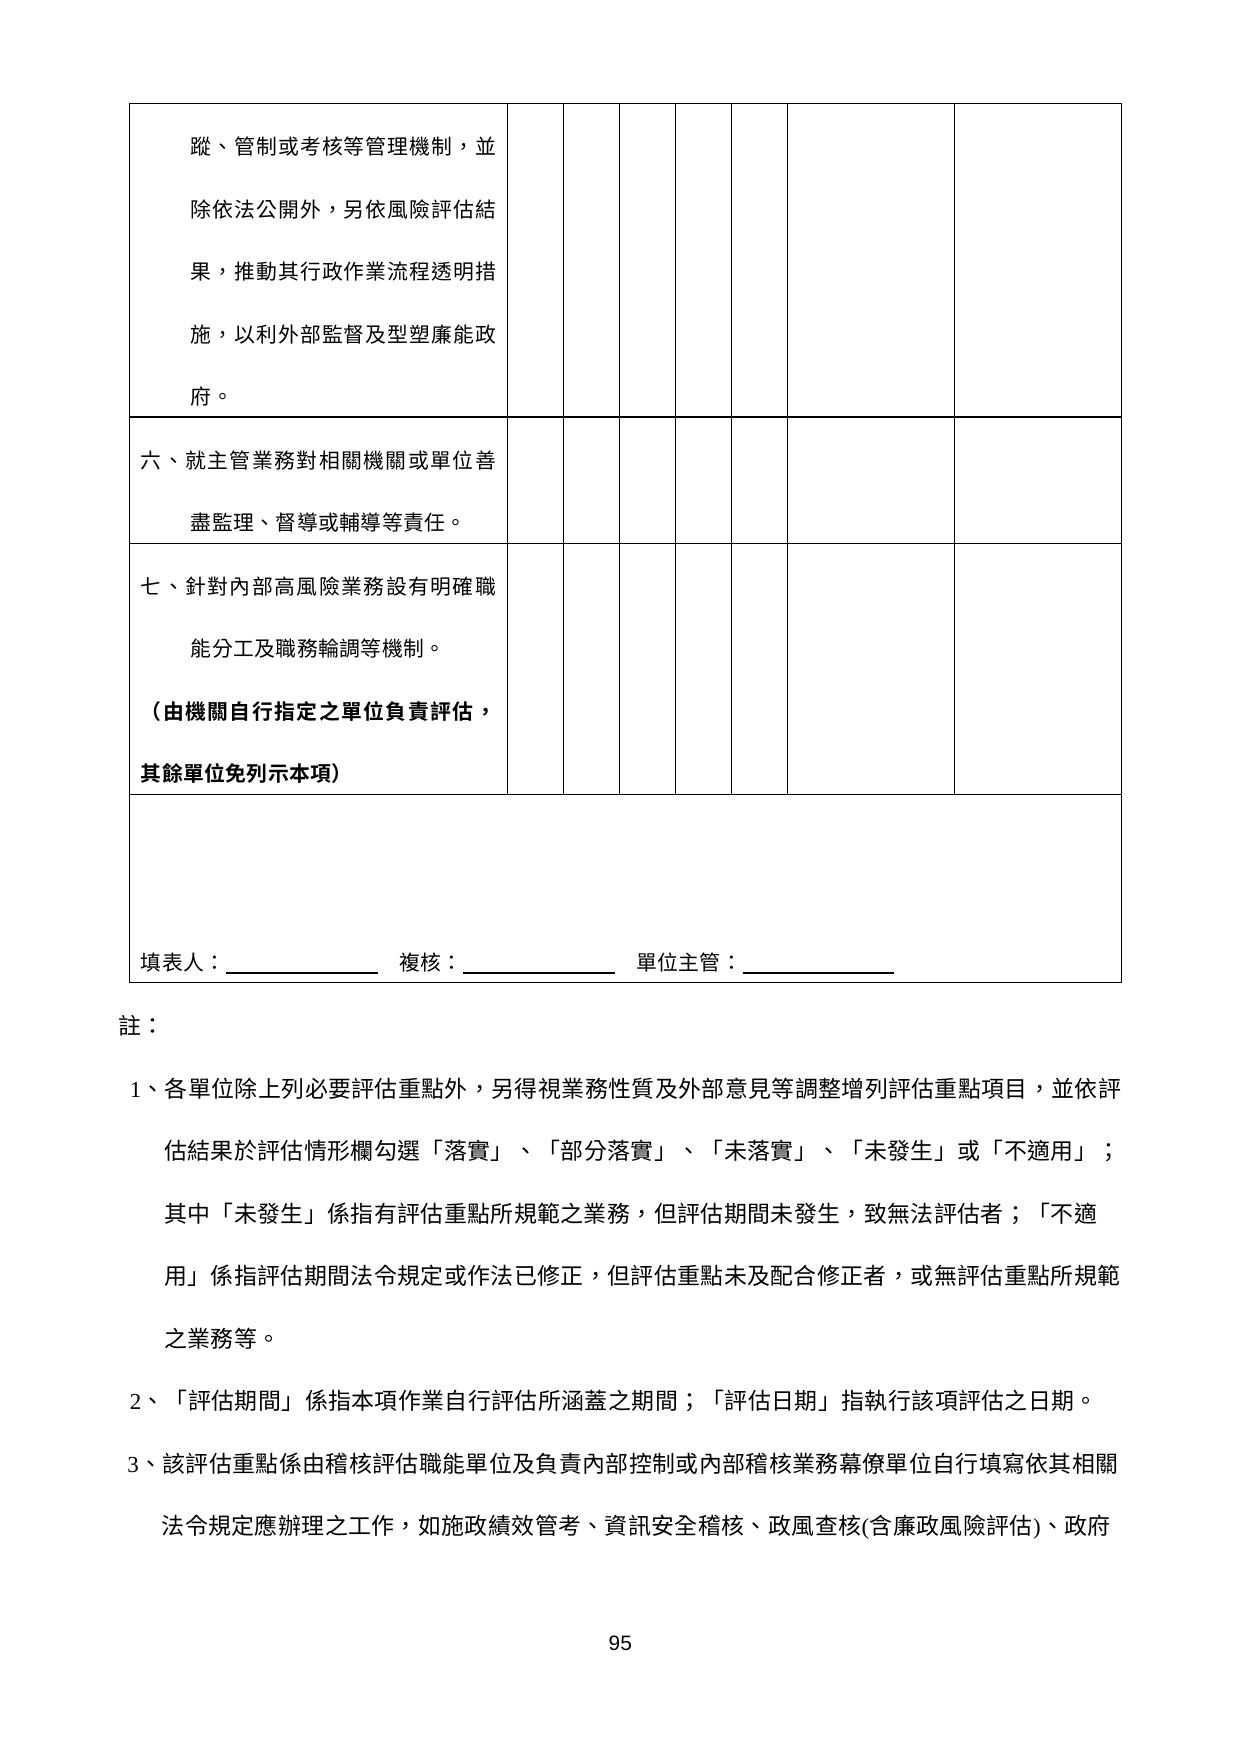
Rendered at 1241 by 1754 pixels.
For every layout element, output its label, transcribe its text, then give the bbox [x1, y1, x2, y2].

table_cell [676, 104, 731, 416]
table_cell [732, 104, 787, 416]
text 1、各單位除上列必要評估重點外，另得視業務性質及外部意見等調整增列評估重點項目，並依評估結果於評估情形欄勾選「落實」、「部分落實」、「未落實」、「未發生」或「不適用」；其中「未發生」係指有評估重點所規範之業務，但評估期間未發生，致無法評估者；「不適用」係指評估期間法令規定或作法已修正，但評估重點未及配合修正者，或無評估重點所規範之業務等。 [129, 1046, 1122, 1358]
text 註： [118, 983, 1122, 1046]
table_cell 填表人： 複核： 單位主管： [130, 795, 1121, 982]
table_cell [676, 544, 731, 793]
table_cell [676, 418, 731, 542]
table_cell [508, 418, 563, 542]
table_cell [508, 104, 563, 416]
table_cell [955, 418, 1121, 542]
table_cell [620, 418, 675, 542]
table_cell [955, 544, 1121, 793]
table_cell 六、就主管業務對相關機關或單位善盡監理、督導或輔導等責任。 [130, 418, 507, 542]
table_cell [508, 544, 563, 793]
table_cell [788, 104, 954, 416]
table_cell [564, 418, 619, 542]
table_cell [788, 544, 954, 793]
table_cell [620, 104, 675, 416]
table_cell [620, 544, 675, 793]
table_cell [564, 104, 619, 416]
text 3、該評估重點係由稽核評估職能單位及負責內部控制或內部稽核業務幕僚單位自行填寫依其相關法令規定應辦理之工作，如施政績效管考、資訊安全稽核、政風查核(含廉政風險評估)、政府 [127, 1421, 1122, 1546]
table_cell [564, 544, 619, 793]
table_cell [788, 418, 954, 542]
table_cell [732, 418, 787, 542]
table_cell [732, 544, 787, 793]
table_cell [955, 104, 1121, 416]
table_cell 蹤、管制或考核等管理機制，並除依法公開外，另依風險評估結果，推動其行政作業流程透明措施，以利外部監督及型塑廉能政府。 [130, 104, 507, 416]
table_cell 七、針對內部高風險業務設有明確職能分工及職務輪調等機制。 （由機關自行指定之單位負責評估，其餘單位免列示本項） [130, 544, 507, 793]
text 2、「評估期間」係指本項作業自行評估所涵蓋之期間；「評估日期」指執行該項評估之日期。 [118, 1358, 1122, 1421]
